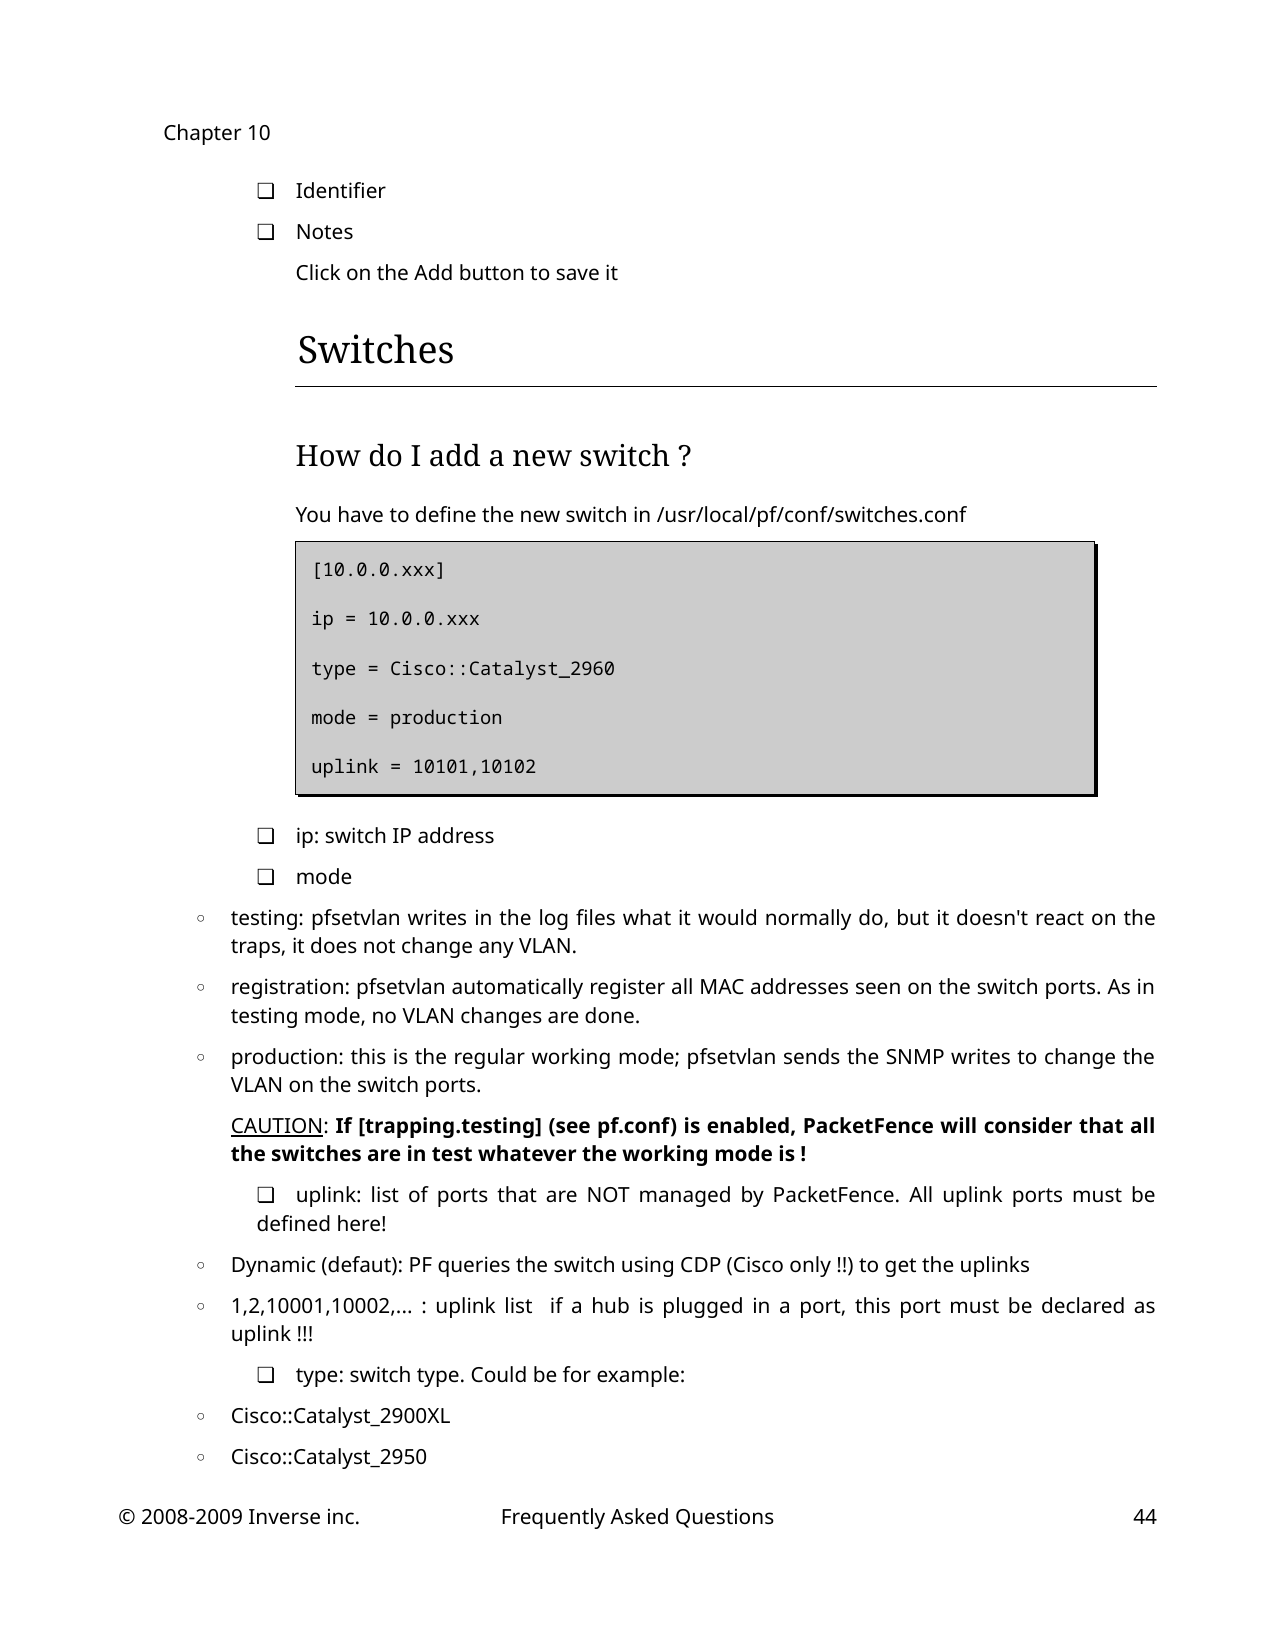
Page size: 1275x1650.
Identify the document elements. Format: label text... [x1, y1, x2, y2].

text ip = 10.0.0.xxx [296, 590, 1094, 631]
subtitle Switches [295, 324, 1157, 386]
text mode = production [296, 688, 1094, 729]
list Cisco::Catalyst_2900XL [193, 1401, 1157, 1429]
list CAUTION: If [trapping.testing] (see pf.conf) is enabled, PacketFence will consider that all the switches are in test whatever the working mode is ! [193, 1111, 1157, 1168]
text type = Cisco::Catalyst_2960 [296, 639, 1094, 680]
list ❏ Identifier [256, 176, 1157, 204]
list ❏ type: switch type. Could be for example: [256, 1360, 1157, 1389]
list Cisco::Catalyst_2950 [193, 1442, 1157, 1471]
text You have to define the new switch in /usr/local/pf/conf/switches.conf [295, 500, 1157, 528]
list ❏ ip: switch IP address [256, 821, 1157, 849]
list registration: pfsetvlan automatically register all MAC addresses seen on the switch ports. As in testing mode, no VLAN changes are done. [193, 972, 1157, 1029]
list 1,2,10001,10002,... : uplink list if a hub is plugged in a port, this port must be declared as uplink !!! [193, 1291, 1157, 1348]
list Dynamic (defaut): PF queries the switch using CDP (Cisco only !!) to get the uplinks [193, 1250, 1157, 1278]
text Click on the Add button to save it [295, 258, 1157, 286]
list production: this is the regular working mode; pfsetvlan sends the SNMP writes to change the VLAN on the switch ports. [193, 1042, 1157, 1099]
list ❏ Notes [256, 217, 1157, 245]
list testing: pfsetvlan writes in the log files what it would normally do, but it doesn't react on the traps, it does not change any VLAN. [193, 903, 1157, 960]
subtitle How do I add a new switch ? [295, 435, 1157, 475]
text uplink = 10101,10102 [296, 737, 1094, 794]
text [10.0.0.xxx] [296, 542, 1094, 582]
list ❏ mode [256, 862, 1157, 891]
list ❏ uplink: list of ports that are NOT managed by PacketFence. All uplink ports must be defined here! [256, 1181, 1157, 1237]
